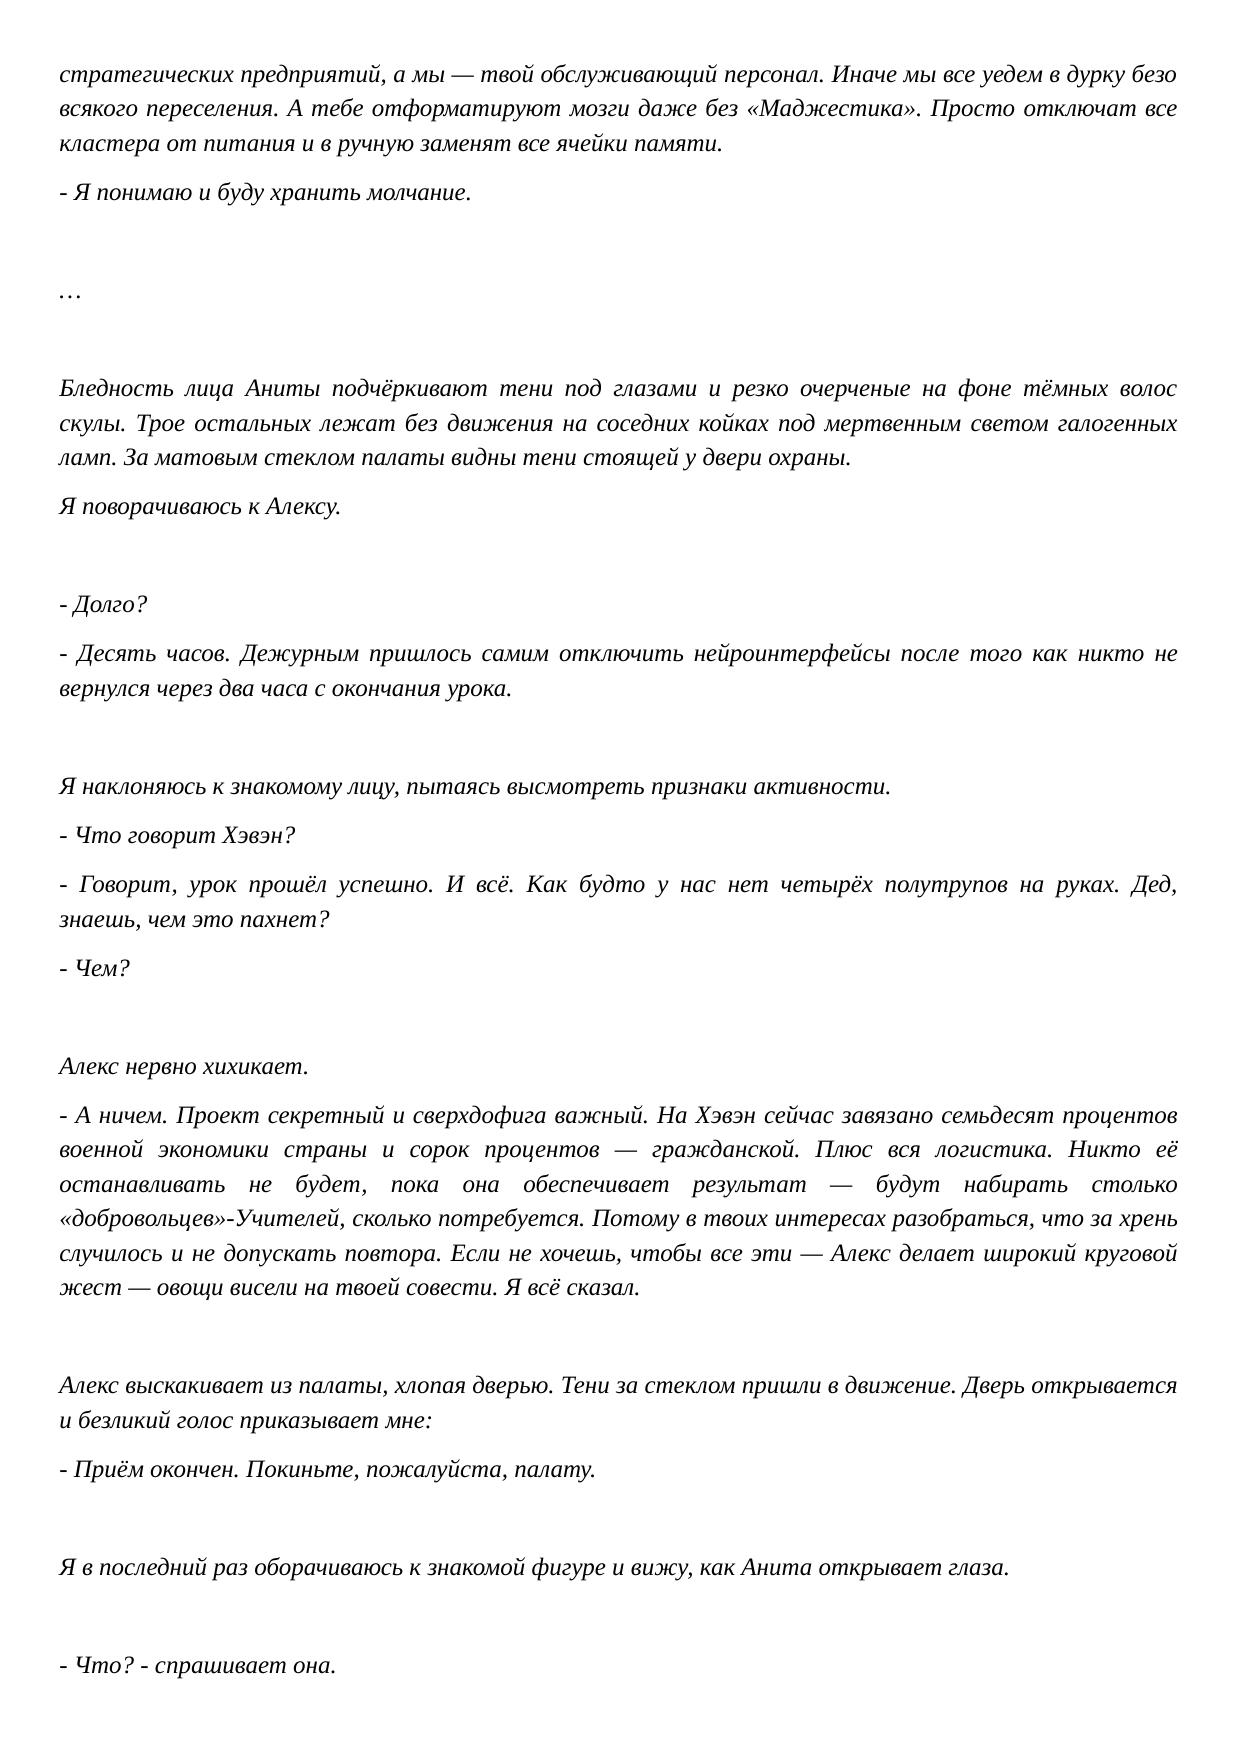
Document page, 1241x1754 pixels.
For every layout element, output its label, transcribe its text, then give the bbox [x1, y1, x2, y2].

text - А ничем. Проект секретный и сверхдофига важный. На Хэвэн сейчас завязано семьдесят процентов военной экономики страны и сорок процентов — гражданской. Плюс вся логистика. Никто её останавливать не будет, пока она обеспечивает результат — будут набирать столько «добровольцев»-Учителей, сколько потребуется. Потому в твоих интересах разобраться, что за хрень случилось и не допускать повтора. Если не хочешь, чтобы все эти — Алекс делает широкий круговой жест — овощи висели на твоей совести. Я всё сказал. [59, 1100, 1181, 1301]
text Алекс выскакивает из палаты, хлопая дверью. Тени за стеклом пришли в движение. Дверь открывается и безликий голос приказывает мне: [59, 1371, 1181, 1434]
text - Я понимаю и буду хранить молчание. [59, 177, 1181, 206]
text - Говорит, урок прошёл успешно. И всё. Как будто у нас нет четырёх полутрупов на руках. Дед, знаешь, чем это пахнет? [59, 869, 1181, 932]
text Я поворачиваюсь к Алексу. [59, 491, 1181, 520]
text - Десять часов. Дежурным пришлось самим отключить нейроинтерфейсы после того как никто не вернулся через два часа с окончания урока. [59, 638, 1181, 702]
text стратегических предприятий, а мы — твой обслуживающий персонал. Иначе мы все уедем в дурку безо всякого переселения. А тебе отформатируют мозги даже без «Маджестика». Просто отключат все кластера от питания и в ручную заменят все ячейки памяти. [59, 59, 1181, 157]
text - Приём окончен. Покиньте, пожалуйста, палату. [59, 1454, 1181, 1483]
text - Что говорит Хэвэн? [59, 820, 1181, 849]
text - Чем? [59, 953, 1181, 982]
text Бледность лица Аниты подчёркивают тени под глазами и резко очерченые на фоне тёмных волос скулы. Трое остальных лежат без движения на соседних койках под мертвенным светом галогенных ламп. За матовым стеклом палаты видны тени стоящей у двери охраны. [59, 373, 1181, 471]
text - Что? - спрашивает она. [59, 1650, 1181, 1679]
text - Долго? [59, 589, 1181, 618]
text Я в последний раз оборачиваюсь к знакомой фигуре и вижу, как Анита открывает глаза. [59, 1552, 1181, 1581]
text … [59, 275, 1181, 304]
text Алекс нервно хихикает. [59, 1051, 1181, 1080]
text Я наклоняюсь к знакомому лицу, пытаясь высмотреть признаки активности. [59, 771, 1181, 800]
